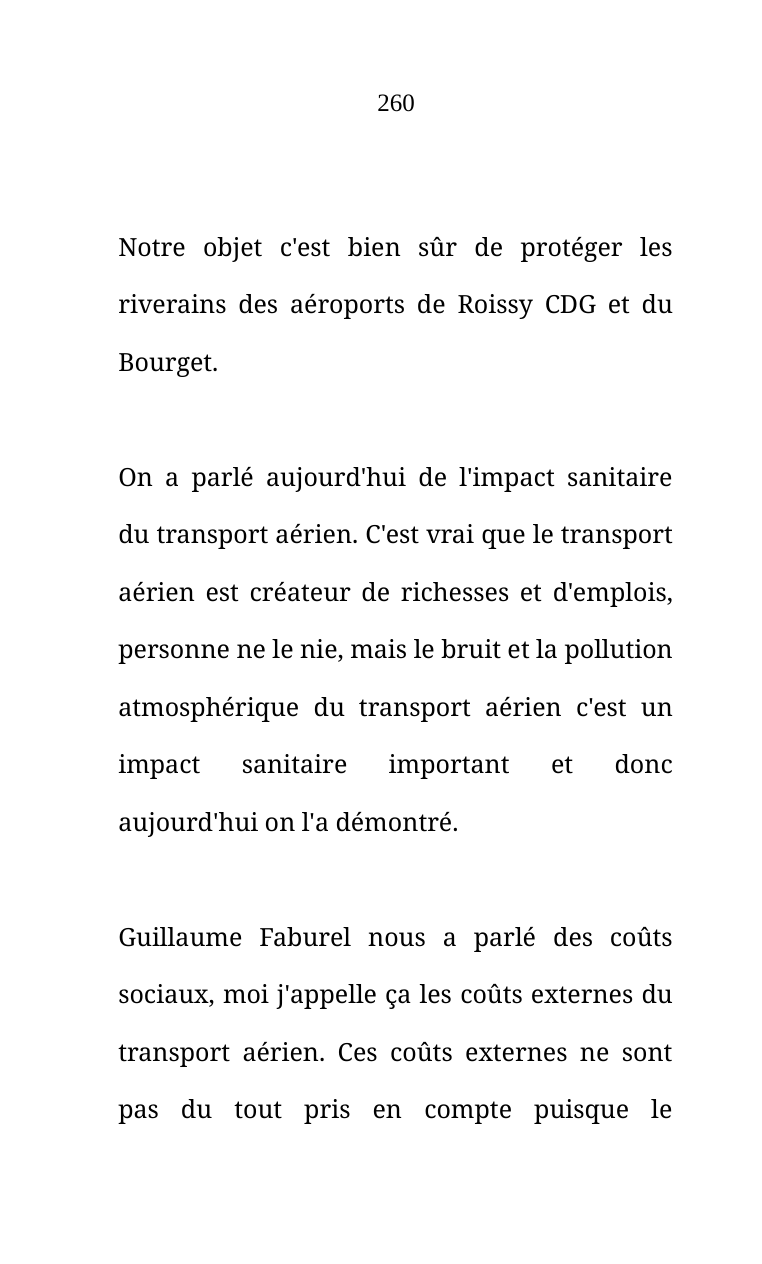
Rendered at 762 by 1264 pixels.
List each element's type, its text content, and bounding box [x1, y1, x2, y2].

text Guillaume Faburel nous a parlé des coûts sociaux, moi j'appelle ça les coûts externes du transport aérien. Ces coûts externes ne sont pas du tout pris en compte puisque le [118, 896, 673, 1126]
text On a parlé aujourd'hui de l'impact sanitaire du transport aérien. C'est vrai que le transport aérien est créateur de richesses et d'emplois, personne ne le nie, mais le bruit et la pollution atmosphérique du transport aérien c'est un impact sanitaire important et donc aujourd'hui on l'a démontré. [118, 436, 673, 839]
text Notre objet c'est bien sûr de protéger les riverains des aéroports de Roissy CDG et du Bourget. [118, 206, 673, 379]
